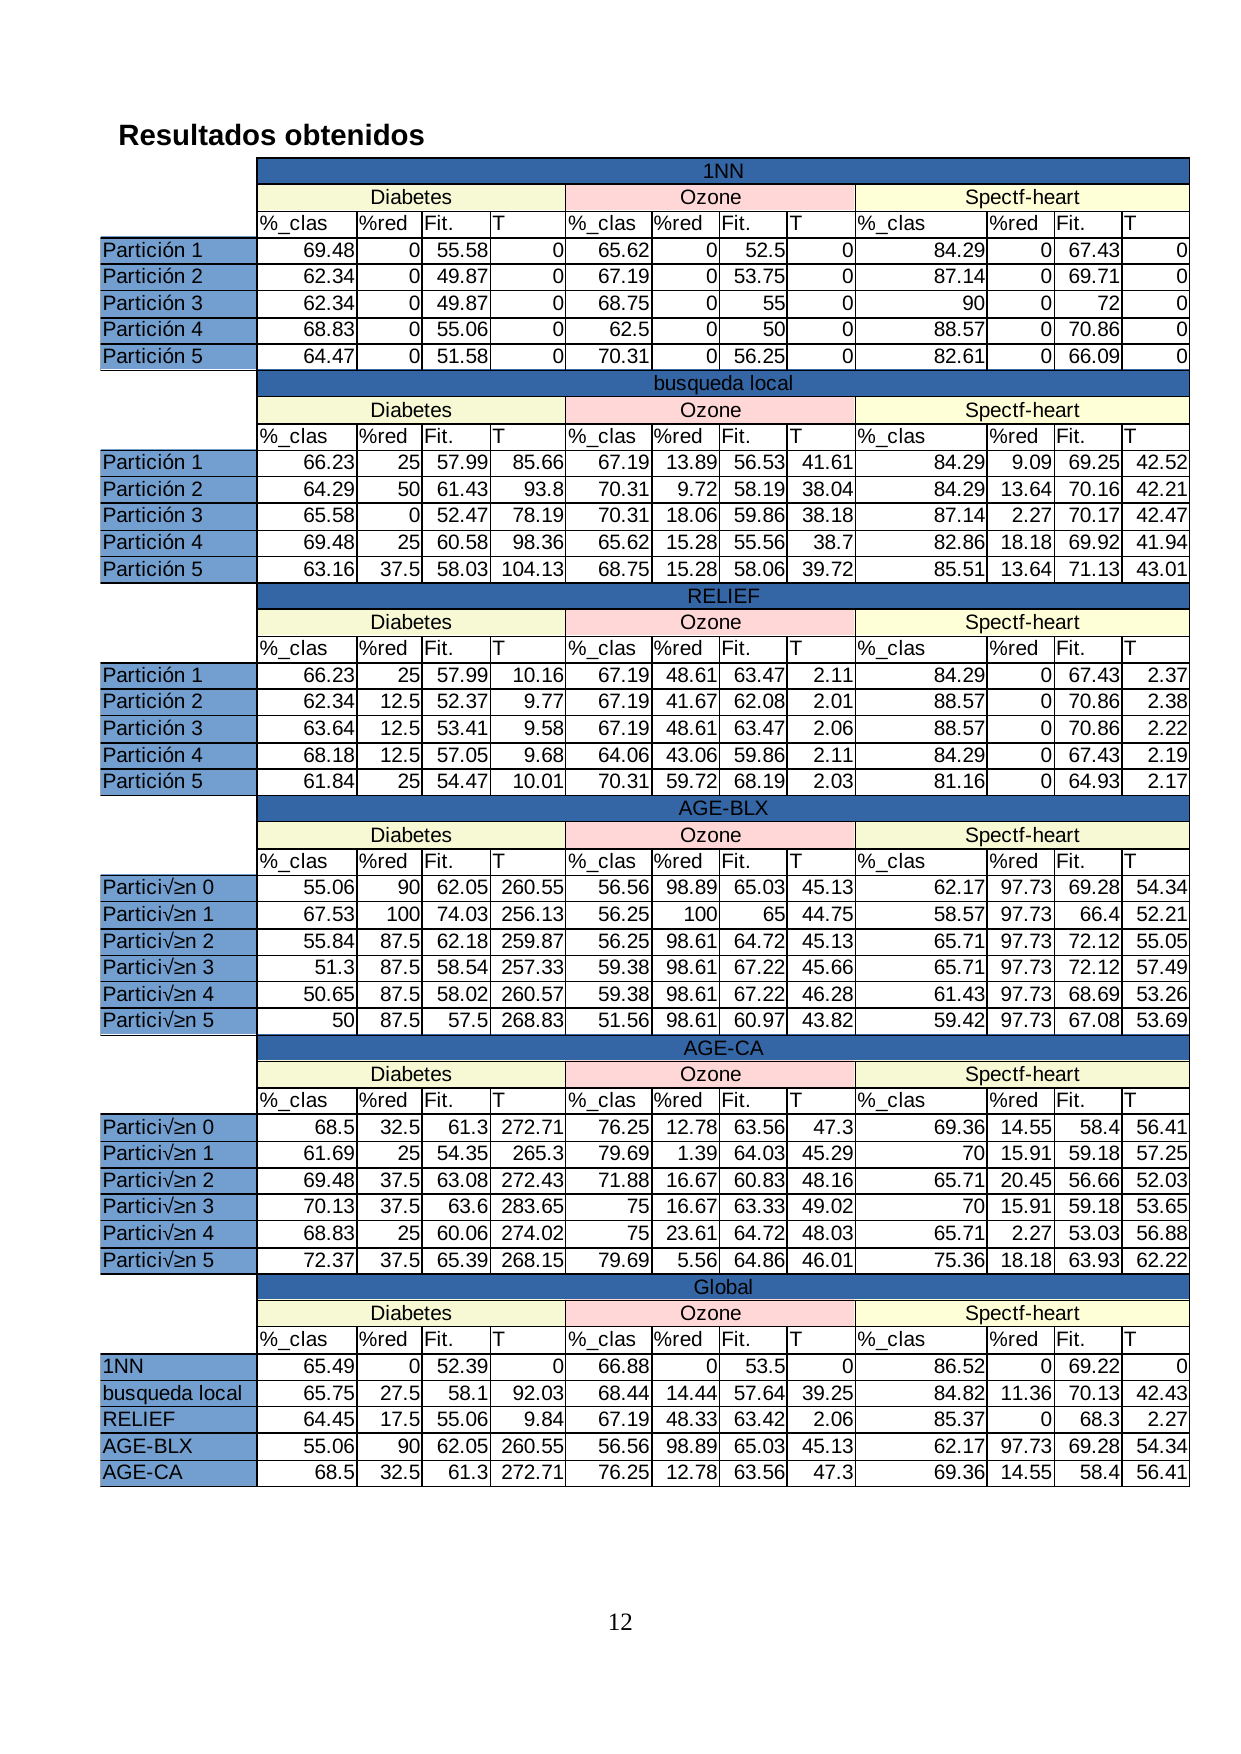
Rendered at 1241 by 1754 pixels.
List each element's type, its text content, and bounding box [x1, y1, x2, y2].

subtitle Resultados obtenidos [118, 118, 1122, 152]
